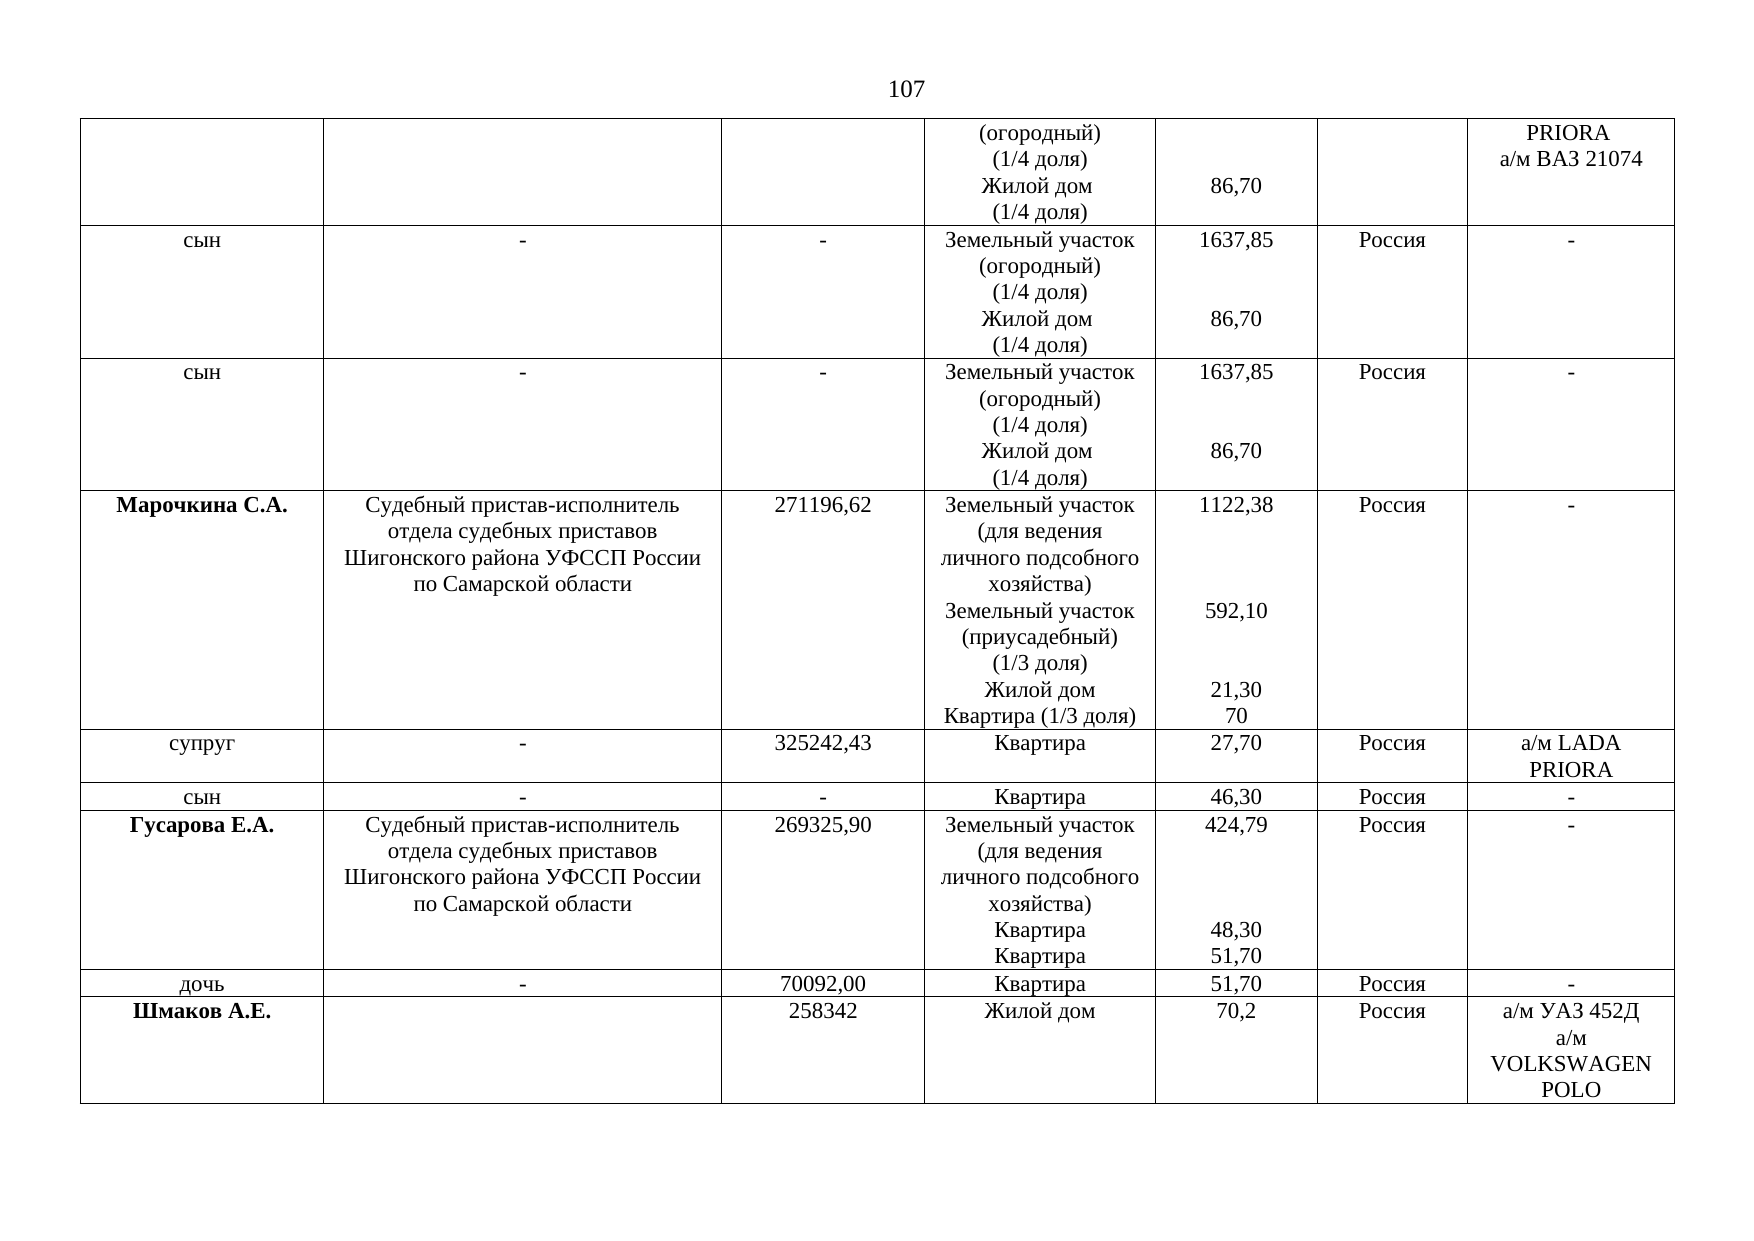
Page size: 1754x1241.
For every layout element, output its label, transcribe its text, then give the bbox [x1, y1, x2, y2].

table_cell Земельный участок (для ведения личного подсобного хозяйства) Квартира Квартира [925, 811, 1155, 969]
table_cell [722, 119, 924, 224]
table_cell - [1468, 783, 1674, 809]
table_cell 1122,38 592,10 21,30 70 [1156, 491, 1317, 728]
table_cell Судебный пристав-исполнитель отдела судебных приставов Шигонского района УФССП России по Самарской области [324, 491, 721, 728]
table_cell 269325,90 [722, 811, 924, 969]
table_cell - [324, 730, 721, 782]
table_cell Россия [1318, 997, 1467, 1103]
table_cell - [1468, 970, 1674, 996]
table_cell (огородный) (1/4 доля) Жилой дом (1/4 доля) [925, 119, 1155, 224]
table_cell 325242,43 [722, 730, 924, 782]
table_cell [81, 119, 323, 224]
table_cell 27,70 [1156, 730, 1317, 782]
table_cell Земельный участок (огородный) (1/4 доля) Жилой дом (1/4 доля) [925, 226, 1155, 357]
table_cell Россия [1318, 491, 1467, 728]
table_cell 1637,85 86,70 [1156, 226, 1317, 357]
table_cell Гусарова Е.А. [81, 811, 323, 969]
table_cell Шмаков А.Е. [81, 997, 323, 1103]
table_cell Земельный участок (для ведения личного подсобного хозяйства) Земельный участок (приусадебный) (1/3 доля) Жилой дом Квартира (1/3 доля) [925, 491, 1155, 728]
table_cell Россия [1318, 970, 1467, 996]
table_cell супруг [81, 730, 323, 782]
table_cell Россия [1318, 783, 1467, 809]
table_cell 70092,00 [722, 970, 924, 996]
table_cell - [324, 783, 721, 809]
table_cell Россия [1318, 226, 1467, 357]
table_cell а/м УАЗ 452Д а/м VOLKSWAGEN POLO [1468, 997, 1674, 1103]
table_cell - [722, 783, 924, 809]
table_cell сын [81, 783, 323, 809]
table_cell 86,70 [1156, 119, 1317, 224]
table_cell - [1468, 359, 1674, 490]
table_cell 271196,62 [722, 491, 924, 728]
table_cell - [722, 226, 924, 357]
table_cell а/м LADA PRIORA [1468, 730, 1674, 782]
table_cell сын [81, 359, 323, 490]
table_cell 258342 [722, 997, 924, 1103]
table_cell Квартира [925, 970, 1155, 996]
table_cell Россия [1318, 359, 1467, 490]
table_cell - [722, 359, 924, 490]
table_cell [324, 997, 721, 1103]
table_cell - [324, 119, 721, 224]
table_cell [1318, 119, 1467, 224]
table_cell сын [81, 226, 323, 357]
table_cell Квартира [925, 783, 1155, 809]
table_cell 70,2 [1156, 997, 1317, 1103]
table_cell Судебный пристав-исполнитель отдела судебных приставов Шигонского района УФССП России по Самарской области [324, 811, 721, 969]
table_cell - [324, 226, 721, 357]
table_cell Квартира [925, 730, 1155, 782]
table_cell - [324, 359, 721, 490]
table_cell PRIORA а/м ВАЗ 21074 [1468, 119, 1674, 224]
table_cell Россия [1318, 811, 1467, 969]
table_cell дочь [81, 970, 323, 996]
table_cell 424,79 48,30 51,70 [1156, 811, 1317, 969]
table_cell - [1468, 491, 1674, 728]
table_cell 46,30 [1156, 783, 1317, 809]
table_cell - [1468, 226, 1674, 357]
table_cell Жилой дом [925, 997, 1155, 1103]
table_cell - [1468, 811, 1674, 969]
table_cell 1637,85 86,70 [1156, 359, 1317, 490]
table_cell Марочкина С.А. [81, 491, 323, 728]
table_cell 51,70 [1156, 970, 1317, 996]
table_cell Земельный участок (огородный) (1/4 доля) Жилой дом (1/4 доля) [925, 359, 1155, 490]
table_cell Россия [1318, 730, 1467, 782]
table_cell - [324, 970, 721, 996]
